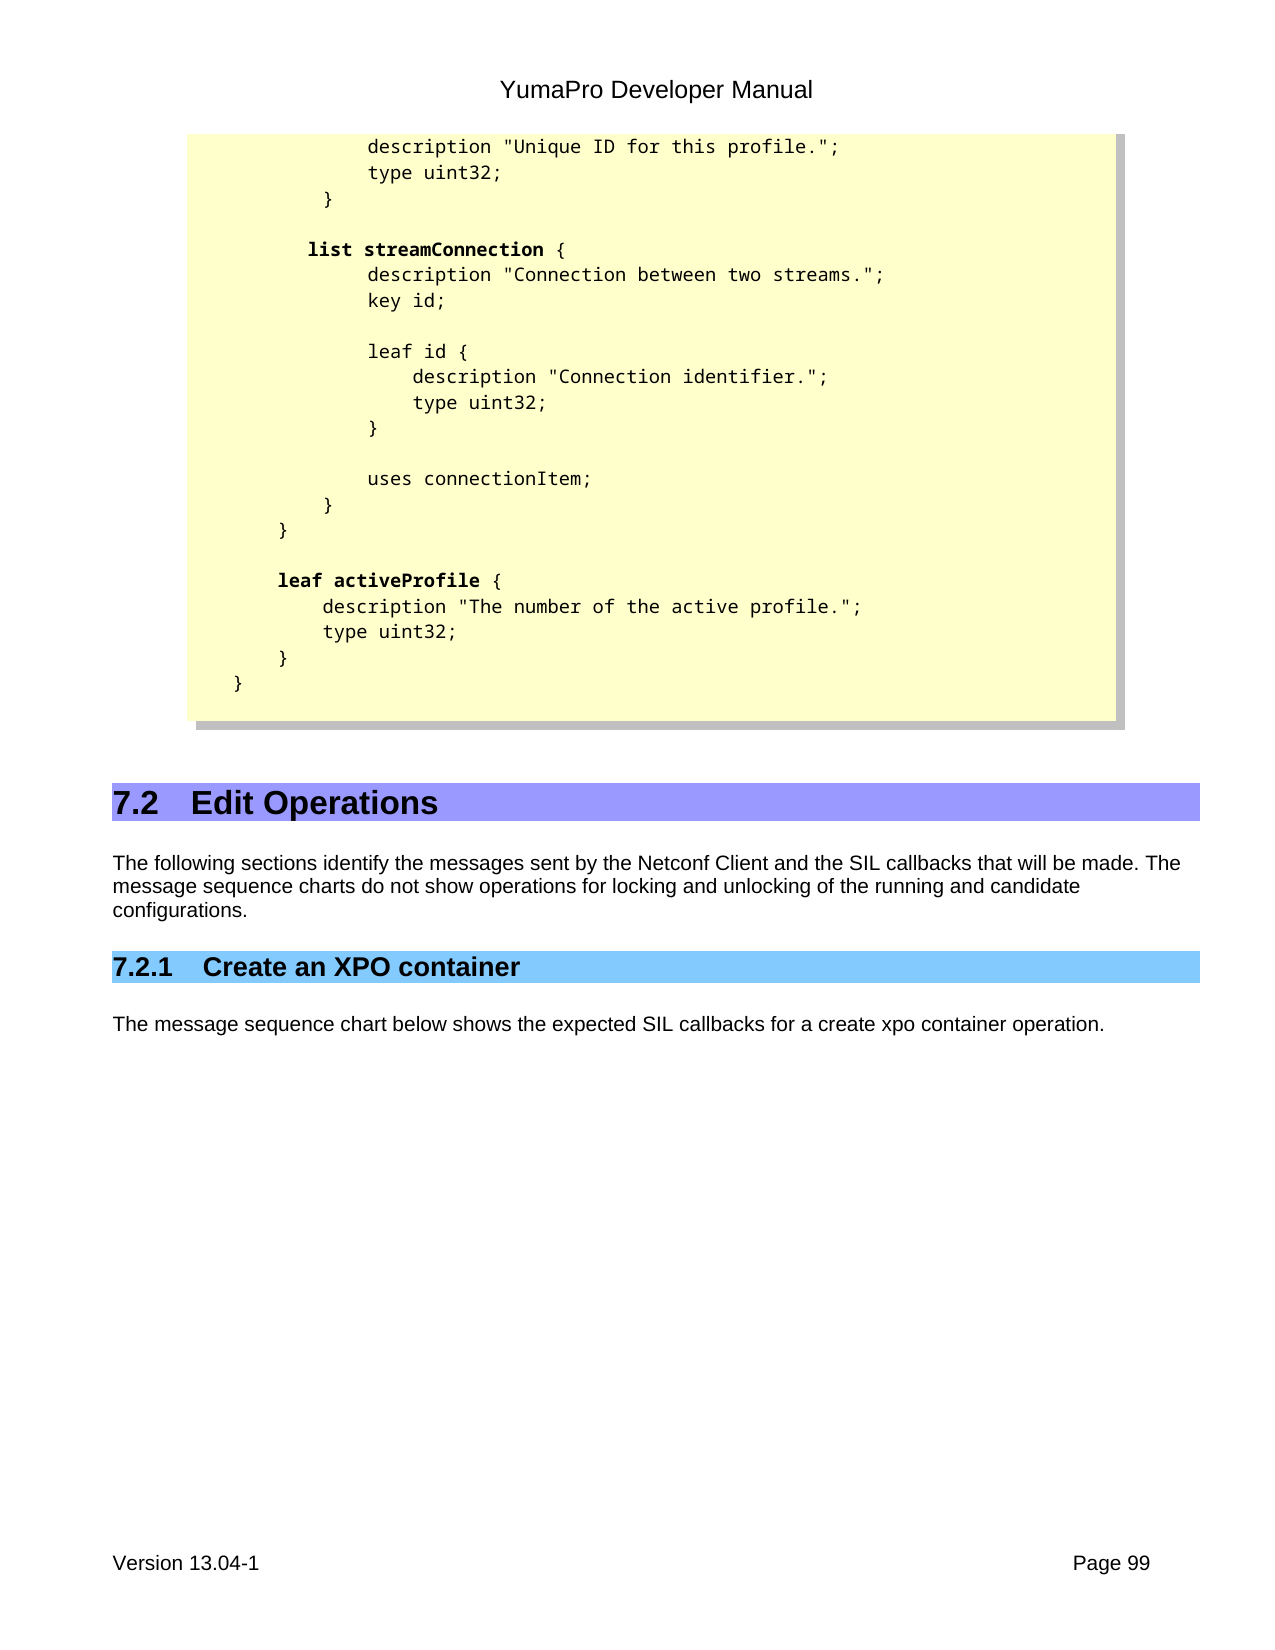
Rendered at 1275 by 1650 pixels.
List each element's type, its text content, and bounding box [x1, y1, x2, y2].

text The message sequence chart below shows the expected SIL callbacks for a create xpo container operation. [112, 1012, 1200, 1036]
text } [187, 185, 1116, 210]
text list streamConnection { [187, 236, 1116, 261]
text key id; [187, 287, 1116, 312]
subtitle Edit Operations [112, 783, 1200, 821]
text description "The number of the active profile."; [187, 593, 1116, 619]
text } [187, 414, 1116, 440]
text } [187, 491, 1116, 517]
subtitle Create an XPO container [112, 951, 1200, 983]
text description "Connection identifier."; [187, 363, 1116, 389]
text type uint32; [187, 619, 1116, 644]
text description "Connection between two streams."; [187, 261, 1116, 287]
text } [187, 517, 1116, 542]
text uses connectionItem; [187, 466, 1116, 491]
text The following sections identify the messages sent by the Netconf Client and the SIL callbacks that will be made. The message sequence charts do not show operations for locking and unlocking of the running and candidate configurations. [112, 850, 1200, 922]
text type uint32; [187, 159, 1116, 185]
text leaf activeProfile { [187, 568, 1116, 593]
text } [187, 670, 1116, 695]
text type uint32; [187, 389, 1116, 414]
text leaf id { [187, 338, 1116, 363]
text description "Unique ID for this profile."; [187, 134, 1116, 159]
text } [187, 644, 1116, 670]
